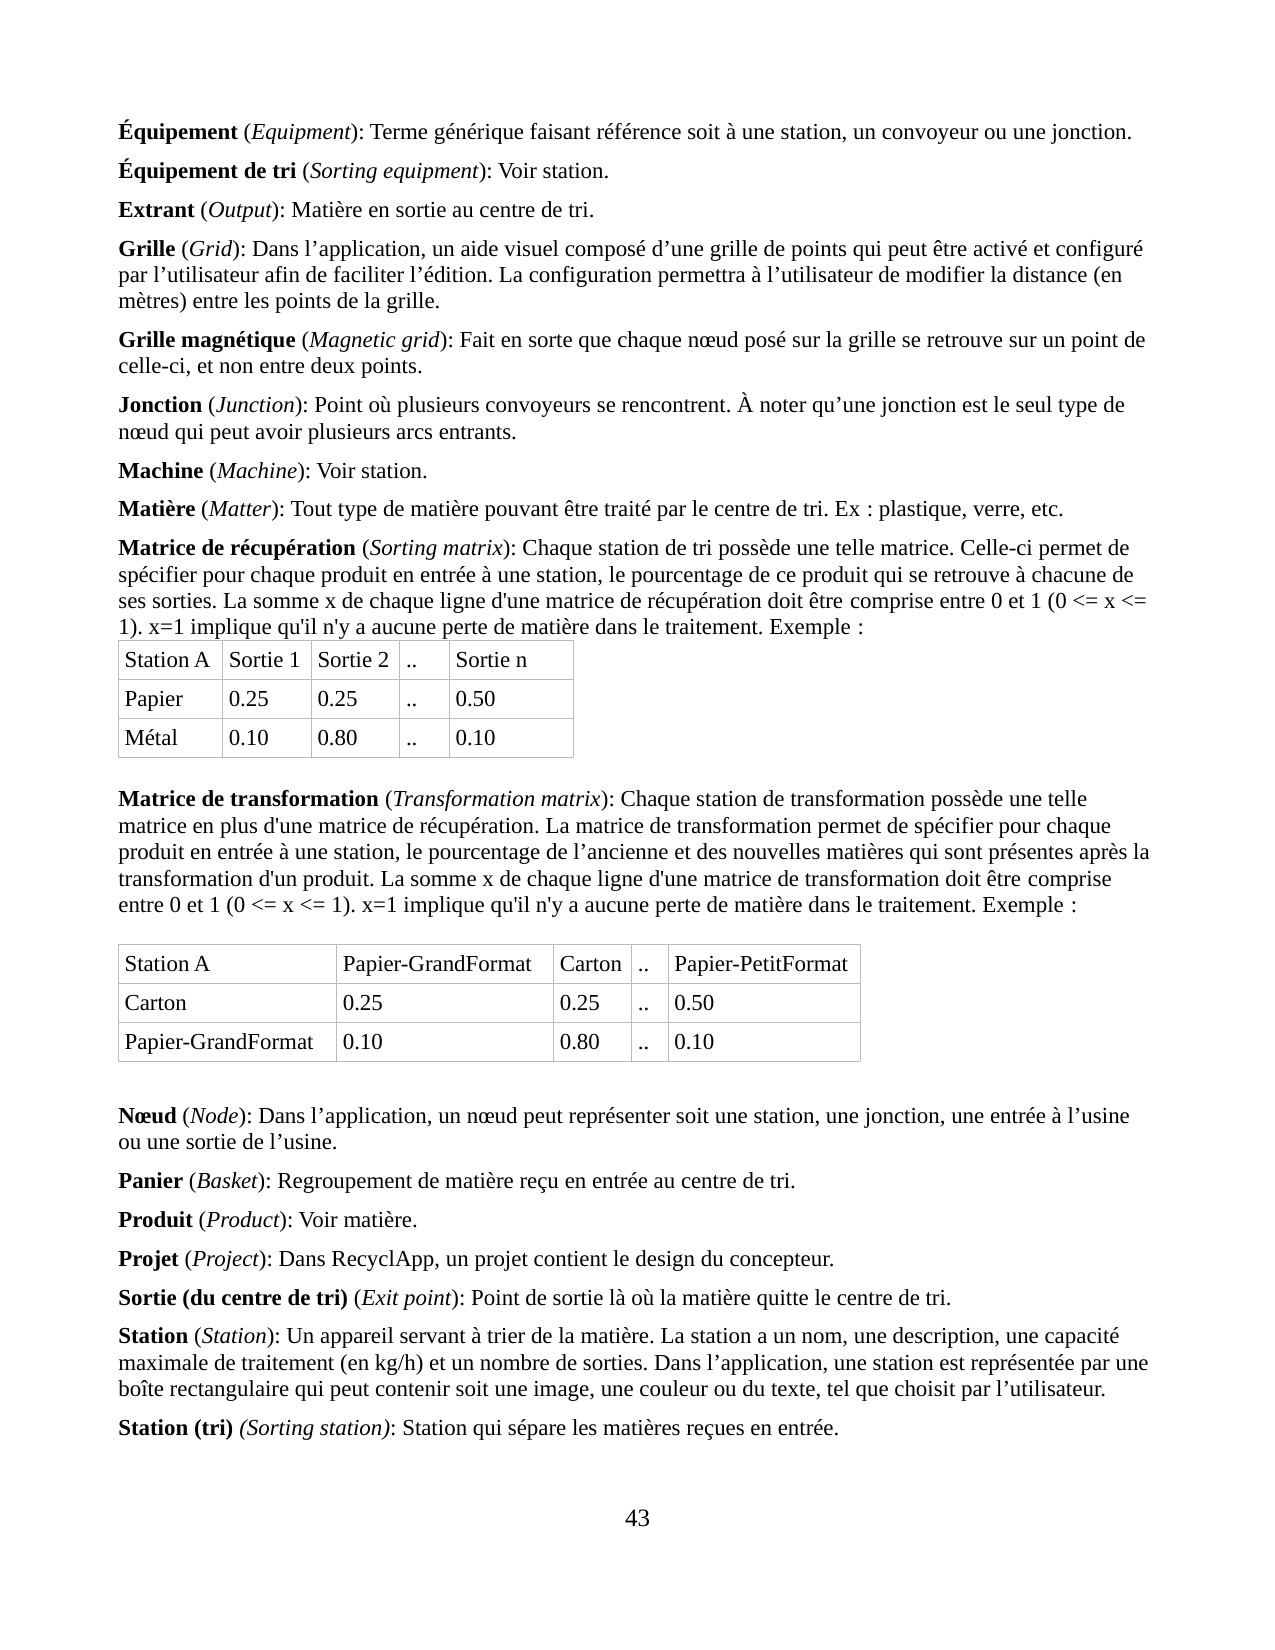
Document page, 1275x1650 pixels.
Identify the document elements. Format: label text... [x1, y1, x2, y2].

table_cell .. [632, 1023, 668, 1061]
table_cell 0.25 [337, 984, 553, 1022]
text Équipement (Equipment): Terme générique faisant référence soit à une station, un convoyeur ou une jonction. [118, 118, 1157, 144]
table_cell Papier [119, 680, 222, 718]
table_header Sortie 1 [223, 641, 311, 679]
table_header Station A [119, 945, 336, 983]
table_header Sortie n [450, 641, 573, 679]
table_cell 0.80 [554, 1023, 631, 1061]
table_cell Métal [119, 719, 222, 757]
table_header Sortie 2 [312, 641, 399, 679]
table_header Station A [119, 641, 222, 679]
table_header Papier-PetitFormat [669, 945, 860, 983]
text Sortie (du centre de tri) (Exit point): Point de sortie là où la matière quitte le centre de tri. [118, 1284, 1157, 1310]
table_cell 0.80 [312, 719, 399, 757]
table_cell 0.25 [554, 984, 631, 1022]
table_cell 0.25 [312, 680, 399, 718]
table_header Papier-GrandFormat [337, 945, 553, 983]
text Matrice de transformation (Transformation matrix): Chaque station de transformation possède une telle matrice en plus d'une matrice de récupération. La matrice de transformation permet de spécifier pour chaque produit en entrée à une station, le pourcentage de l’ancienne et des nouvelles matières qui sont présentes après la transformation d'un produit. La somme x de chaque ligne d'une matrice de transformation doit être comprise entre 0 et 1 (0 <= x <= 1). x=1 implique qu'il n'y a aucune perte de matière dans le traitement. Exemple : [118, 786, 1157, 917]
text Projet (Project): Dans RecyclApp, un projet contient le design du concepteur. [118, 1245, 1157, 1271]
text Nœud (Node): Dans l’application, un nœud peut représenter soit une station, une jonction, une entrée à l’usine ou une sortie de l’usine. [118, 1102, 1157, 1154]
text Station (Station): Un appareil servant à trier de la matière. La station a un nom, une description, une capacité maximale de traitement (en kg/h) et un nombre de sorties. Dans l’application, une station est représentée par une boîte rectangulaire qui peut contenir soit une image, une couleur ou du texte, tel que choisit par l’utilisateur. [118, 1322, 1157, 1402]
table_cell .. [632, 984, 668, 1022]
table_cell .. [400, 680, 449, 718]
table_cell 0.10 [450, 719, 573, 757]
table_header .. [632, 945, 668, 983]
table_cell Papier-GrandFormat [119, 1023, 336, 1061]
text Extrant (Output): Matière en sortie au centre de tri. [118, 196, 1157, 222]
text Matrice de récupération (Sorting matrix): Chaque station de tri possède une telle matrice. Celle-ci permet de spécifier pour chaque produit en entrée à une station, le pourcentage de ce produit qui se retrouve à chacune de ses sorties. La somme x de chaque ligne d'une matrice de récupération doit être comprise entre 0 et 1 (0 <= x <= 1). x=1 implique qu'il n'y a aucune perte de matière dans le traitement. Exemple : [118, 534, 1157, 640]
table_header Carton [554, 945, 631, 983]
text Panier (Basket): Regroupement de matière reçu en entrée au centre de tri. [118, 1167, 1157, 1193]
text Jonction (Junction): Point où plusieurs convoyeurs se rencontrent. À noter qu’une jonction est le seul type de nœud qui peut avoir plusieurs arcs entrants. [118, 391, 1157, 444]
text Matière (Matter): Tout type de matière pouvant être traité par le centre de tri. Ex : plastique, verre, etc. [118, 496, 1157, 522]
table_cell 0.10 [669, 1023, 860, 1061]
table_cell .. [400, 719, 449, 757]
table_cell Carton [119, 984, 336, 1022]
text Station (tri) (Sorting station): Station qui sépare les matières reçues en entrée. [118, 1414, 1157, 1440]
table_cell 0.25 [223, 680, 311, 718]
text Équipement de tri (Sorting equipment): Voir station. [118, 157, 1157, 183]
table_header .. [400, 641, 449, 679]
text Produit (Product): Voir matière. [118, 1206, 1157, 1232]
table_cell 0.50 [450, 680, 573, 718]
table_cell 0.10 [337, 1023, 553, 1061]
text Machine (Machine): Voir station. [118, 457, 1157, 483]
table_cell 0.50 [669, 984, 860, 1022]
table_cell 0.10 [223, 719, 311, 757]
text Grille magnétique (Magnetic grid): Fait en sorte que chaque nœud posé sur la grille se retrouve sur un point de celle-ci, et non entre deux points. [118, 326, 1157, 379]
text Grille (Grid): Dans l’application, un aide visuel composé d’une grille de points qui peut être activé et configuré par l’utilisateur afin de faciliter l’édition. La configuration permettra à l’utilisateur de modifier la distance (en mètres) entre les points de la grille. [118, 235, 1157, 314]
